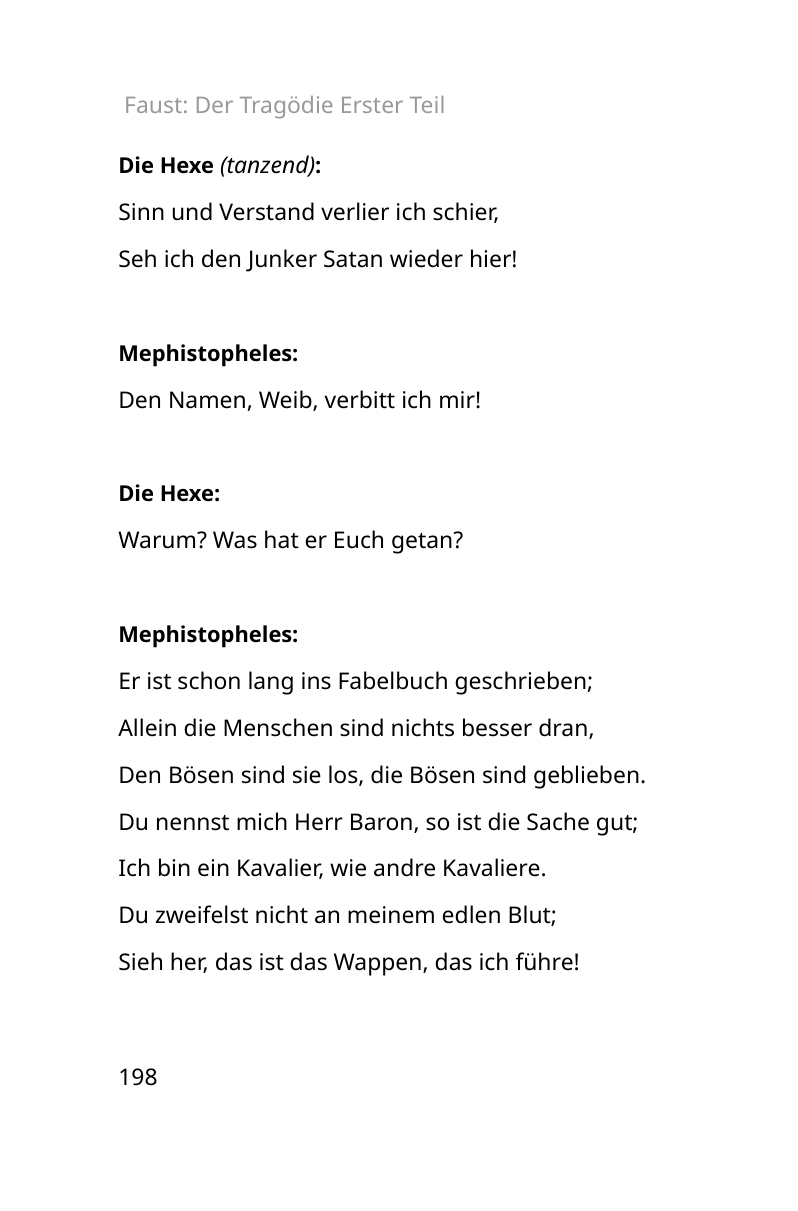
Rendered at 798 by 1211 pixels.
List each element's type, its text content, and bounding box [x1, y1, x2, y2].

text Die Hexe (tanzend): Sinn und Verstand verlier ich schier, Seh ich den Junker Satan wieder hier! [118, 149, 679, 274]
text Die Hexe: Warum? Was hat er Euch getan? [118, 448, 679, 556]
text Mephistopheles: Er ist schon lang ins Fabelbuch geschrieben; Allein die Menschen sind nichts besser dran, Den Bösen sind sie los, die Bösen sind geblieben. Du nennst mich Herr Baron, so ist die Sache gut; Ich bin ein Kavalier, wie andre Kavaliere. Du zweifelst nicht an meinem edlen Blut; Sieh her, das ist das Wappen, das ich führe! [118, 589, 679, 977]
text Mephistopheles: Den Namen, Weib, verbitt ich mir! [118, 308, 679, 415]
